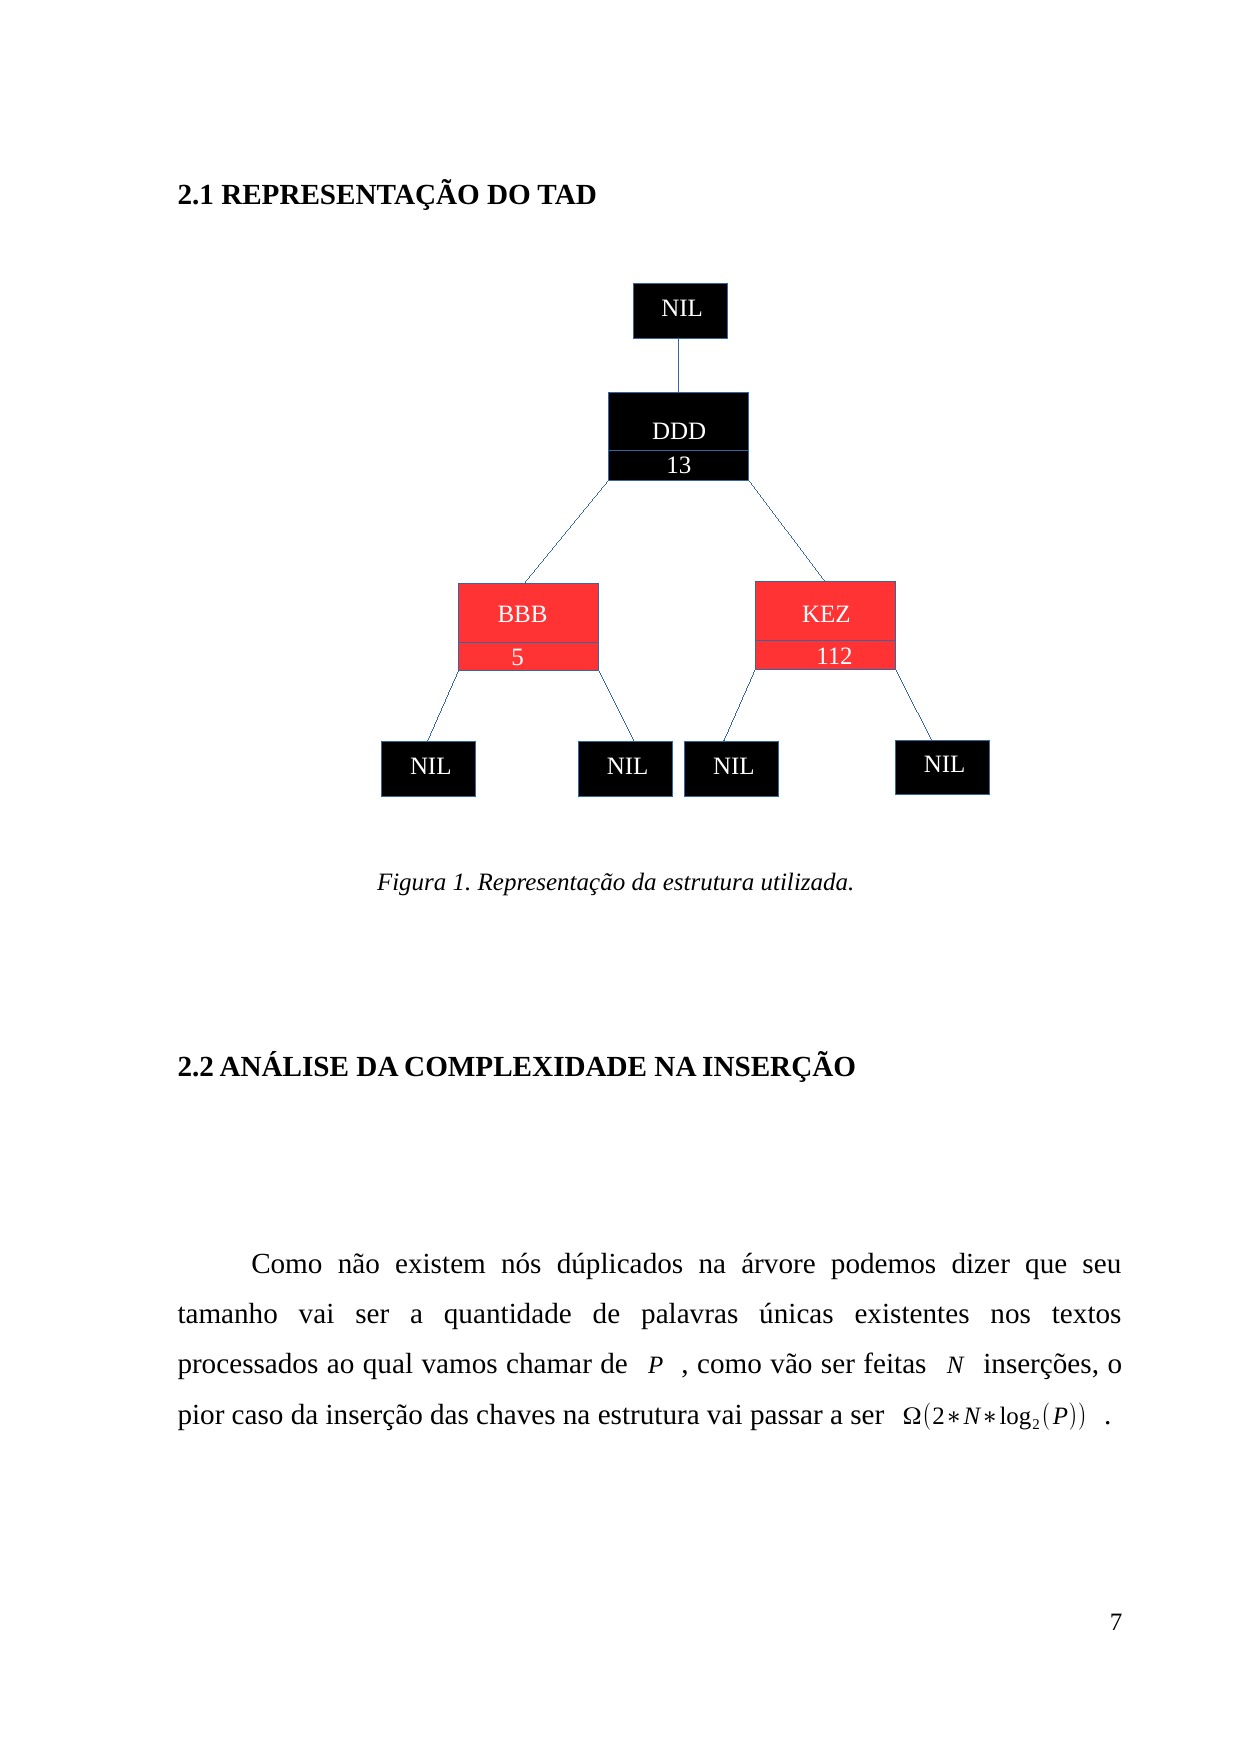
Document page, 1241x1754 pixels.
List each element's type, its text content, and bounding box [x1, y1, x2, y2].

text Como não existem nós dúplicados na árvore podemos dizer que seu tamanho vai ser a quantidade de palavras únicas existentes nos textos processados ao qual vamos chamar de, como vão ser feitasinserções, o pior caso da inserção das chaves na estrutura vai passar a ser. [177, 1246, 1122, 1433]
subtitle 2.2 ANÁLISE DA COMPLEXIDADE NA INSERÇÃO [177, 1049, 1122, 1083]
subtitle 2.1 REPRESENTAÇÃO DO TAD [177, 177, 1122, 211]
